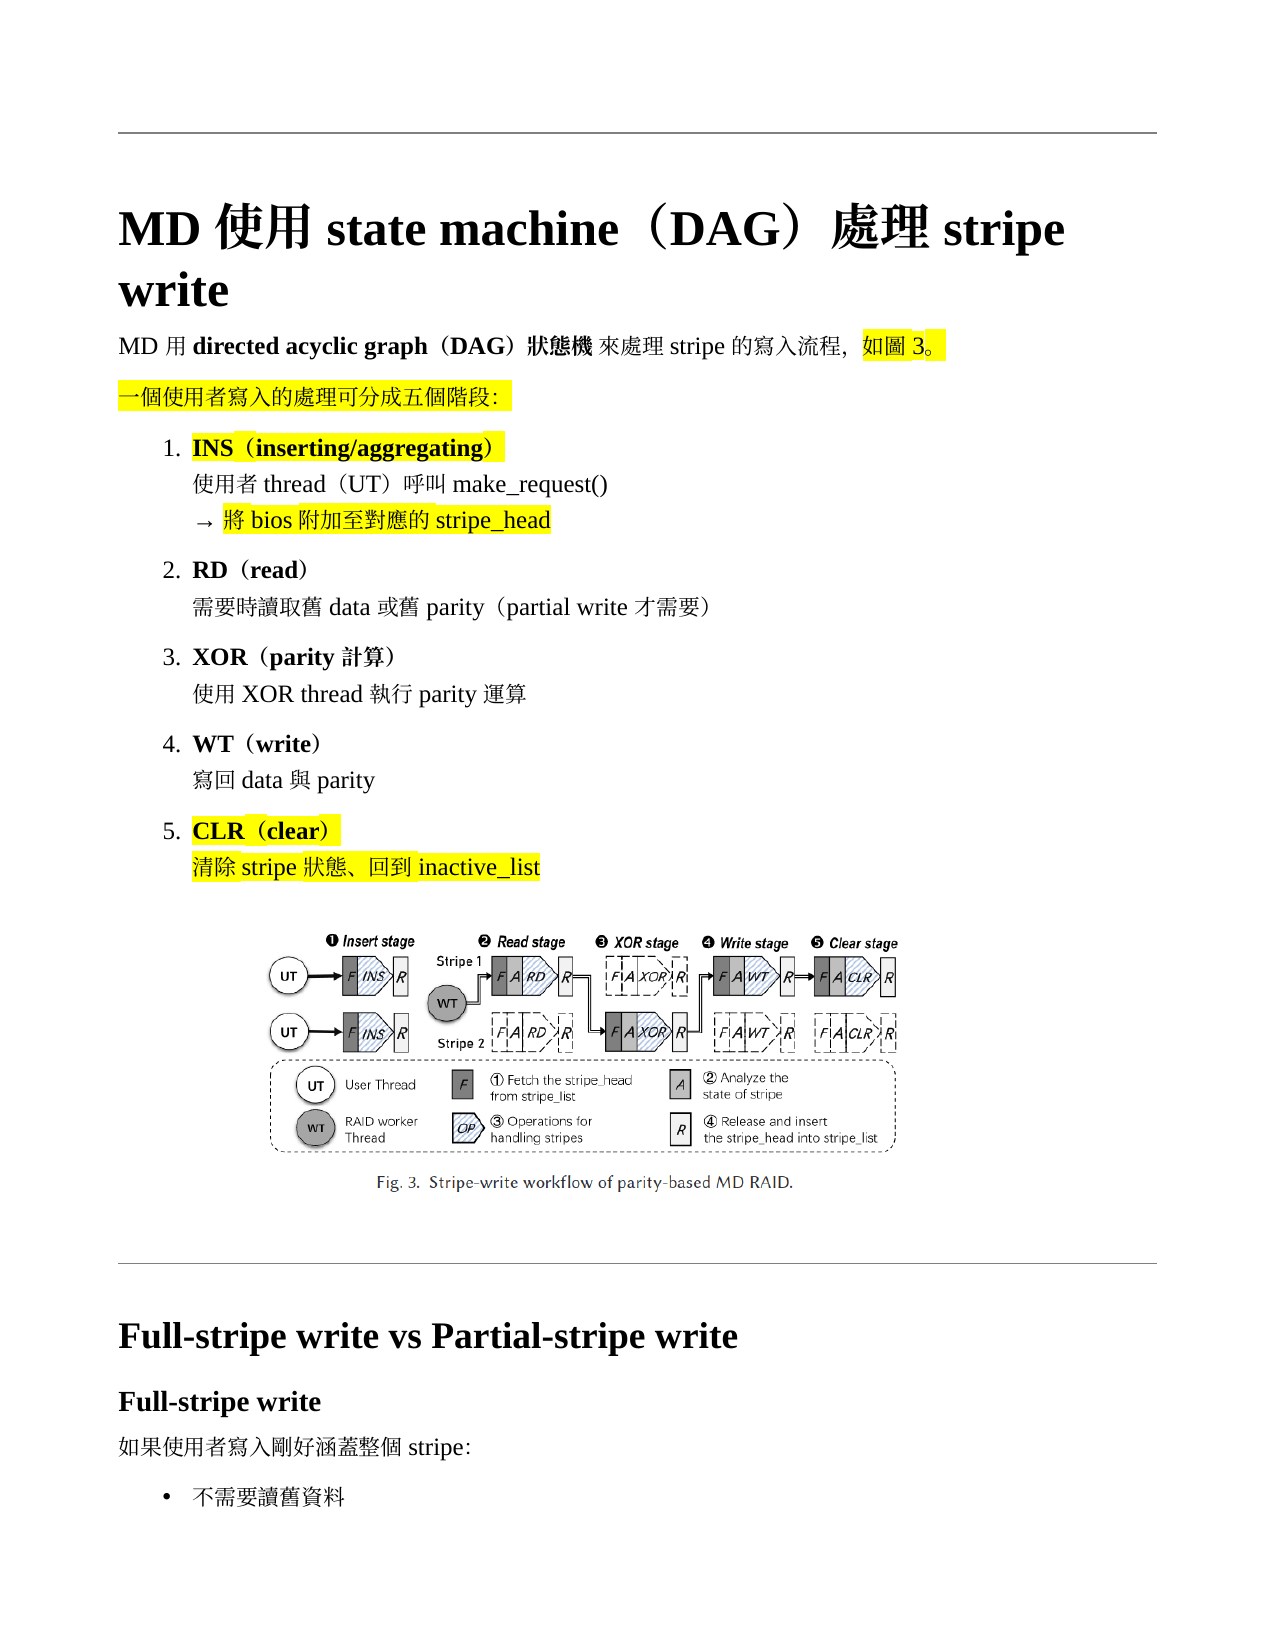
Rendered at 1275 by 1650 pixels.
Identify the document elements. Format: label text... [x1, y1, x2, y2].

list RD（read） 需要時讀取舊 data 或舊 parity（partial write 才需要） [162, 554, 1157, 621]
picture [258, 928, 906, 1197]
list INS（inserting/aggregating） 使用者 thread（UT）呼叫 make_request() → 將 bios 附加至對應的 stripe_head [162, 431, 1157, 534]
subtitle MD 使用 state machine（DAG）處理 stripe write [118, 187, 1157, 317]
subtitle Full-stripe write [118, 1384, 1157, 1417]
list CLR（clear） 清除 stripe 狀態、回到 inactive_list [162, 814, 1157, 882]
text 如果使用者寫入剛好涵蓋整個 stripe： [118, 1430, 1157, 1461]
subtitle Full-stripe write vs Partial-stripe write [118, 1314, 1157, 1357]
text MD 用 directed acyclic graph（DAG）狀態機 來處理 stripe 的寫入流程，如圖 3。 [118, 329, 1157, 361]
text 一個使用者寫入的處理可分成五個階段： [118, 380, 1157, 411]
list XOR（parity 計算） 使用 XOR thread 執行 parity 運算 [162, 641, 1157, 708]
list WT（write） 寫回 data 與 parity [162, 727, 1157, 795]
list 不需要讀舊資料 [162, 1481, 1157, 1512]
